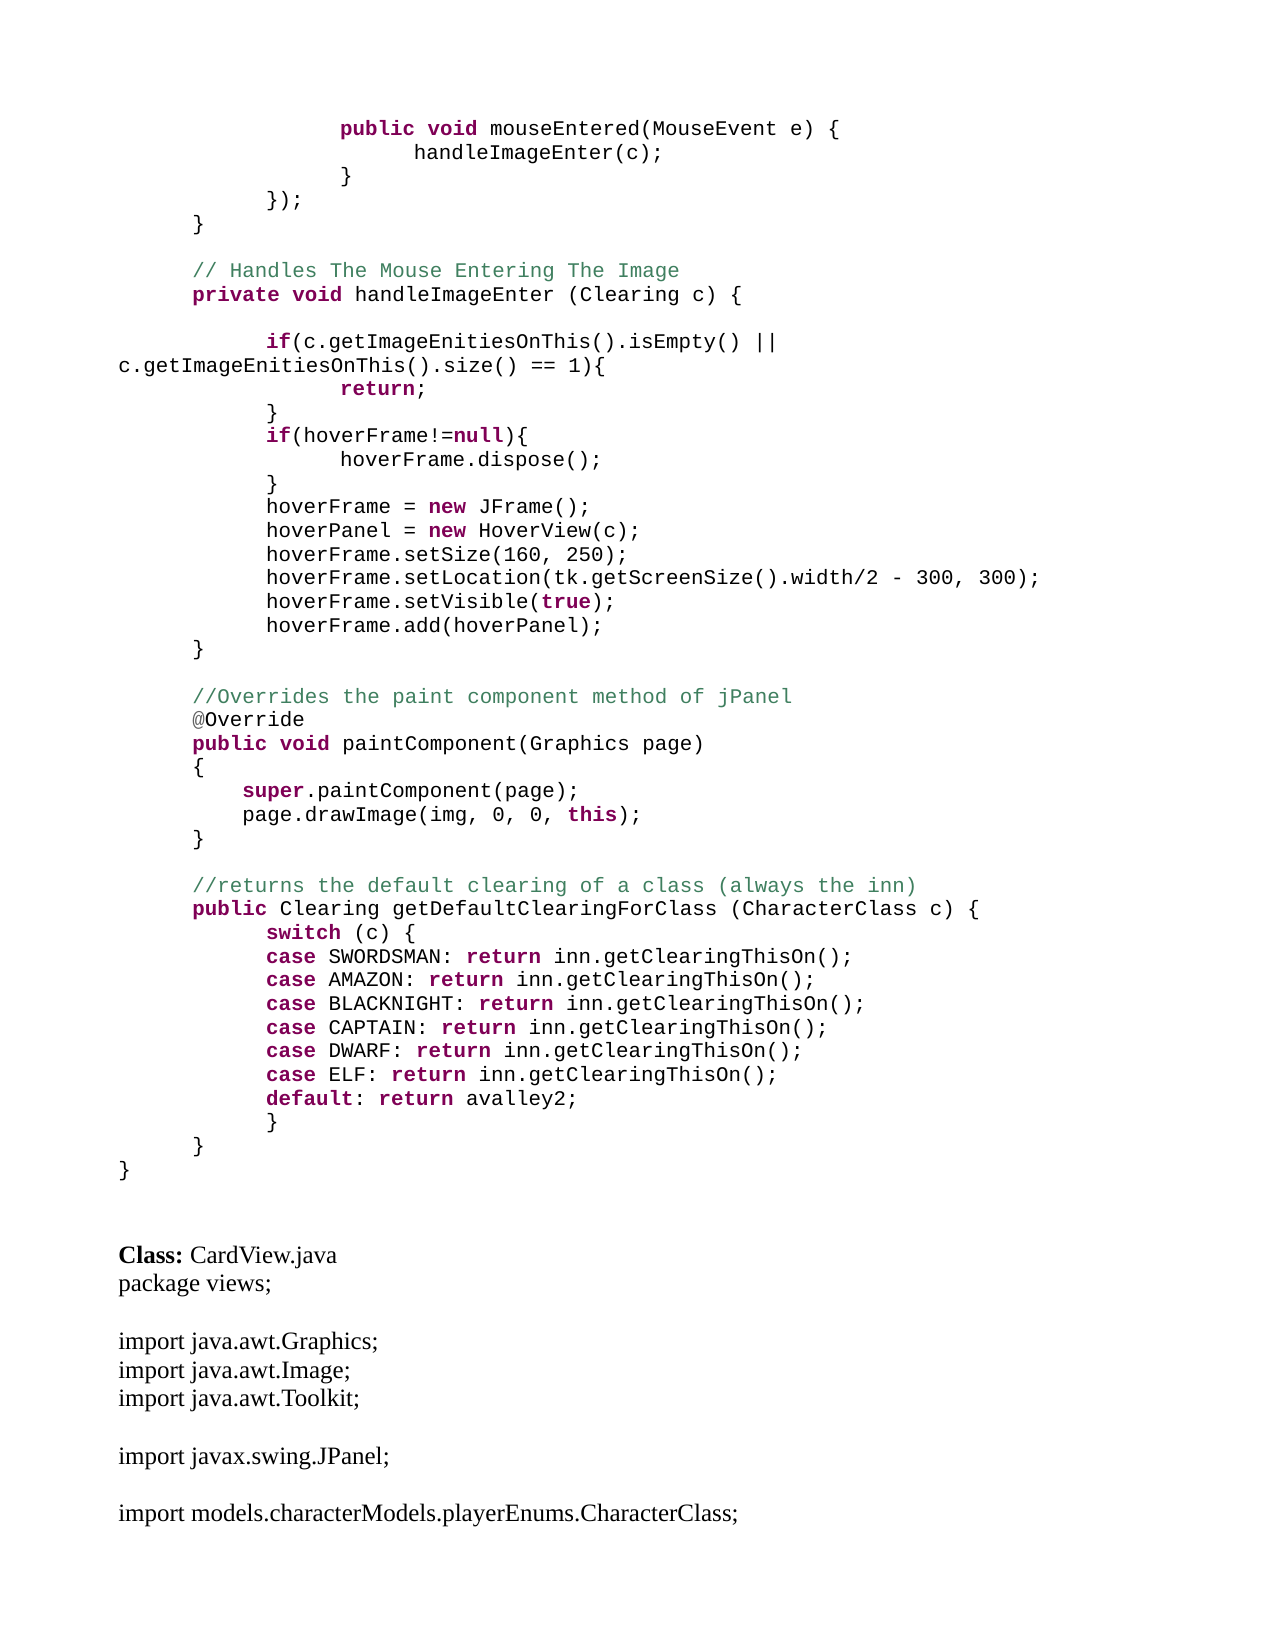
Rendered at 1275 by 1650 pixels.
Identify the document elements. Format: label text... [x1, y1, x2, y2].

text hoverFrame.setVisible(true); [118, 591, 1157, 615]
text return; [118, 378, 1157, 402]
text private void handleImageEnter (Clearing c) { [118, 284, 1157, 307]
text }); [118, 189, 1157, 213]
text @Override [118, 709, 1157, 733]
text public void mouseEntered(MouseEvent e) { [118, 118, 1157, 142]
text hoverFrame.setLocation(tk.getScreenSize().width/2 - 300, 300); [118, 567, 1157, 591]
text if(hoverFrame!=null){ [118, 426, 1157, 449]
text hoverFrame.dispose(); [118, 449, 1157, 473]
text // Handles The Mouse Entering The Image [118, 260, 1157, 284]
text hoverFrame = new JFrame(); [118, 496, 1157, 520]
text hoverFrame.setSize(160, 250); [118, 544, 1157, 567]
text import models.characterModels.playerEnums.CharacterClass; [118, 1498, 1157, 1527]
text package views; [118, 1268, 1157, 1297]
text hoverFrame.add(hoverPanel); [118, 615, 1157, 638]
text } [118, 827, 1157, 851]
text switch (c) { [118, 922, 1157, 946]
text handleImageEnter(c); [118, 142, 1157, 165]
text } [118, 1158, 1157, 1182]
text //returns the default clearing of a class (always the inn) [118, 875, 1157, 898]
text public void paintComponent(Graphics page) [118, 733, 1157, 757]
text case SWORDSMAN: return inn.getClearingThisOn(); [118, 946, 1157, 969]
text import java.awt.Toolkit; [118, 1383, 1157, 1412]
text } [118, 1135, 1157, 1158]
text if(c.getImageEnitiesOnThis().isEmpty() || c.getImageEnitiesOnThis().size() == 1){ [118, 331, 1157, 378]
text } [118, 638, 1157, 662]
text super.paintComponent(page); [118, 780, 1157, 804]
text Class: CardView.java [118, 1240, 1157, 1268]
text import java.awt.Graphics; [118, 1326, 1157, 1355]
text { [118, 757, 1157, 780]
text default: return avalley2; [118, 1088, 1157, 1111]
text } [118, 402, 1157, 426]
text case AMAZON: return inn.getClearingThisOn(); [118, 969, 1157, 993]
text public Clearing getDefaultClearingForClass (CharacterClass c) { [118, 898, 1157, 922]
text } [118, 1111, 1157, 1135]
text page.drawImage(img, 0, 0, this); [118, 804, 1157, 827]
text case BLACKNIGHT: return inn.getClearingThisOn(); [118, 993, 1157, 1017]
text } [118, 213, 1157, 236]
text case DWARF: return inn.getClearingThisOn(); [118, 1040, 1157, 1064]
text //Overrides the paint component method of jPanel [118, 686, 1157, 709]
text import javax.swing.JPanel; [118, 1441, 1157, 1470]
text } [118, 165, 1157, 189]
text hoverPanel = new HoverView(c); [118, 520, 1157, 544]
text case CAPTAIN: return inn.getClearingThisOn(); [118, 1017, 1157, 1040]
text case ELF: return inn.getClearingThisOn(); [118, 1064, 1157, 1088]
text import java.awt.Image; [118, 1355, 1157, 1383]
text } [118, 473, 1157, 496]
